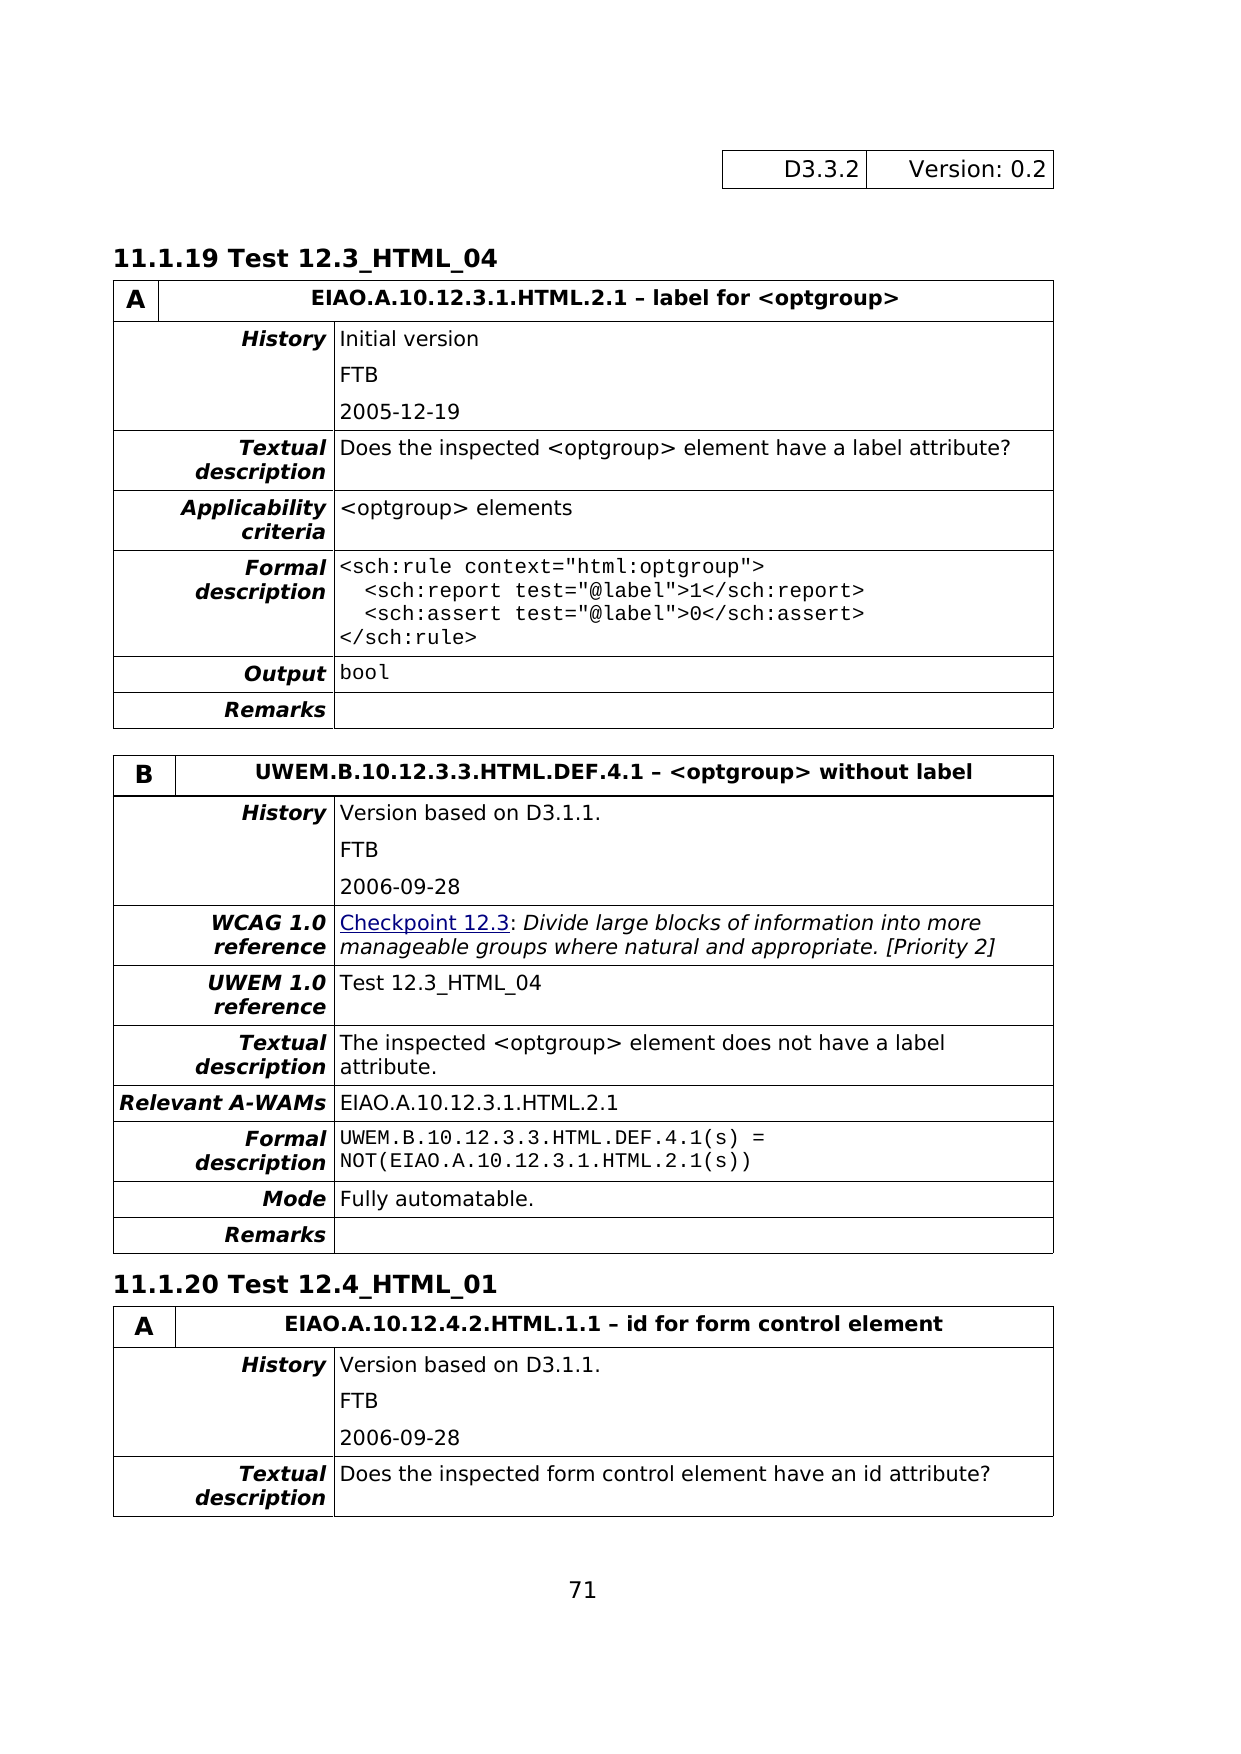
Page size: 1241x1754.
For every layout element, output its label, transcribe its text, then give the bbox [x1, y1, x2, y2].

table_cell Does the inspected form control element have an id attribute? [335, 1457, 1053, 1516]
table_cell EIAO.A.10.12.3.1.HTML.2.1 [335, 1086, 1053, 1121]
table_cell [335, 693, 1053, 728]
table_cell Relevant A-WAMs [114, 1086, 334, 1121]
subtitle Test 12.4_HTML_01 [112, 1271, 1053, 1300]
table_cell <optgroup> elements [335, 491, 1053, 550]
table_cell Output [114, 657, 333, 692]
table_cell UWEM 1.0 reference [114, 966, 334, 1025]
table_cell Does the inspected <optgroup> element have a label attribute? [335, 431, 1053, 490]
table_cell The inspected <optgroup> element does not have a label attribute. [335, 1026, 1053, 1085]
table_header B [114, 756, 175, 795]
table_cell bool [335, 657, 1053, 692]
table_cell Remarks [114, 1218, 334, 1253]
table_cell Initial version FTB 2005-12-19 [335, 322, 1053, 430]
table_cell WCAG 1.0 reference [114, 906, 334, 965]
table_cell Fully automatable. [335, 1182, 1053, 1217]
table_header EIAO.A.10.12.3.1.HTML.2.1 – label for <optgroup> [159, 281, 1053, 321]
table_cell UWEM.B.10.12.3.3.HTML.DEF.4.1(s) = NOT(EIAO.A.10.12.3.1.HTML.2.1(s)) [335, 1122, 1053, 1181]
table_header A [114, 281, 158, 321]
table_cell Formal description [114, 551, 333, 656]
table_header UWEM.B.10.12.3.3.HTML.DEF.4.1 – <optgroup> without label [176, 756, 1053, 795]
table_cell Mode [114, 1182, 334, 1217]
table_cell Test 12.3_HTML_04 [335, 966, 1053, 1025]
table_cell Applicability criteria [114, 491, 333, 550]
table_cell [335, 1218, 1053, 1253]
subtitle Test 12.3_HTML_04 [112, 245, 1053, 274]
table_cell Version based on D3.1.1. FTB 2006-09-28 [335, 1348, 1053, 1456]
table_cell Textual description [114, 1026, 334, 1085]
table_header EIAO.A.10.12.4.2.HTML.1.1 – id for form control element [176, 1307, 1053, 1347]
table_cell History [114, 797, 334, 905]
table_cell <sch:rule context="html:optgroup"> <sch:report test="@label">1</sch:report> <sch:assert test="@label">0</sch:assert> </sch:rule> [335, 551, 1053, 656]
table_cell Checkpoint 12.3: Divide large blocks of information into more manageable groups where natural and appropriate. [Priority 2] [335, 906, 1053, 965]
table_cell History [114, 1348, 333, 1456]
table_cell Version based on D3.1.1. FTB 2006-09-28 [335, 797, 1053, 905]
table_header A [114, 1307, 175, 1347]
table_cell Formal description [114, 1122, 334, 1181]
table_cell Textual description [114, 1457, 333, 1516]
table_cell History [114, 322, 333, 430]
table_cell Remarks [114, 693, 333, 728]
table_cell Textual description [114, 431, 333, 490]
